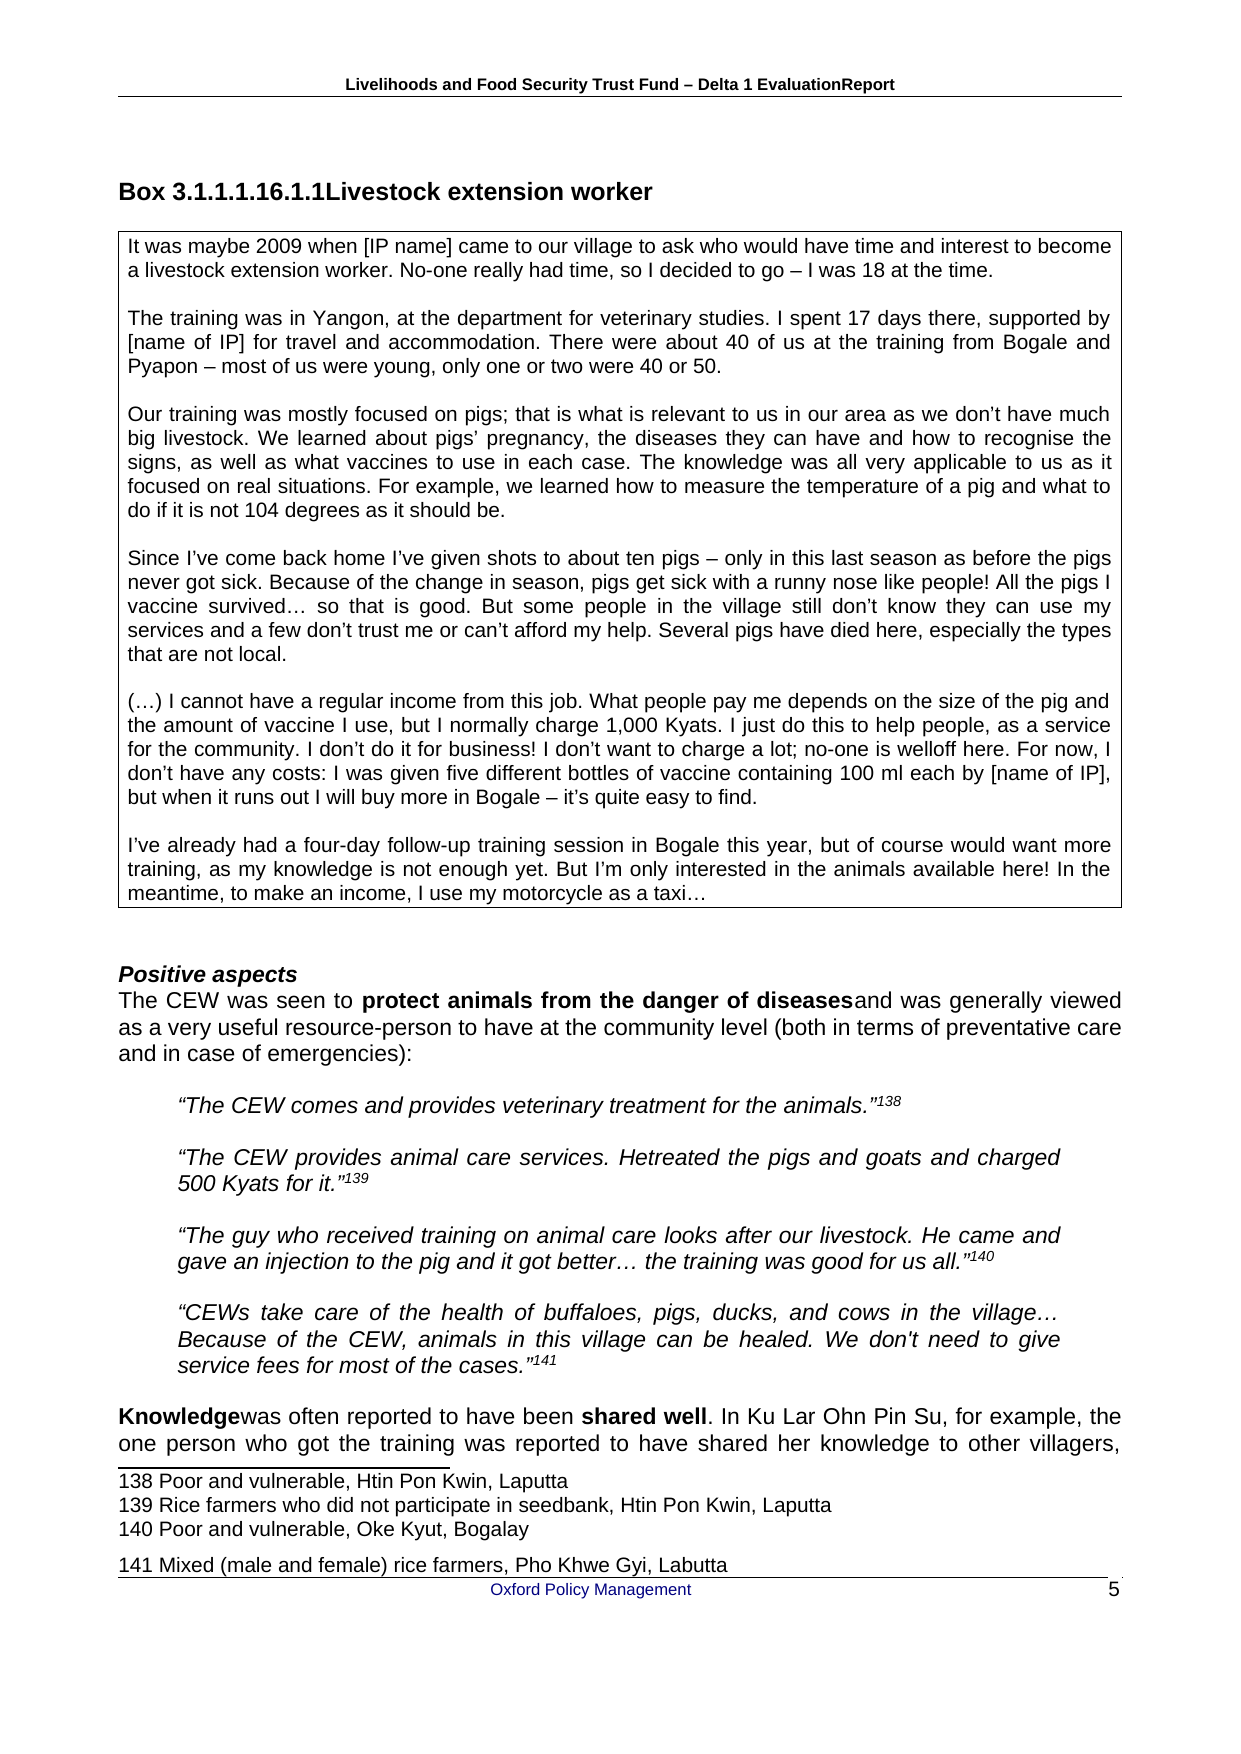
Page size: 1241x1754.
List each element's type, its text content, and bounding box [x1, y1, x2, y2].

text Mixed (male and female) rice farmers, Pho Khwe Gyi, Labutta [118, 1553, 1122, 1577]
text Poor and vulnerable, Htin Pon Kwin, Laputta [118, 1468, 1122, 1492]
text “The guy who received training on animal care looks after our livestock. He came and gave an injection to the pig and it got better… the training was good for us all.” [177, 1222, 1063, 1274]
title Livestock extension worker [118, 177, 1104, 206]
text It was maybe 2009 when [IP name] came to our village to ask who would have time and interest to become a livestock extension worker. No-one really had time, so I decided to go – I was 18 at the time. [119, 232, 1121, 282]
text “CEWs take care of the health of buffaloes, pigs, ducks, and cows in the village…Because of the CEW, animals in this village can be healed. We don't need to give service fees for most of the cases.” [177, 1299, 1063, 1378]
subtitle Positive aspects [118, 961, 1122, 987]
text The CEW was seen to protect animals from the danger of diseasesand was generally viewed as a very useful resource-person to have at the community level (both in terms of preventative care and in case of emergencies): [118, 987, 1122, 1066]
text Poor and vulnerable, Oke Kyut, Bogalay [118, 1516, 1122, 1540]
text Our training was mostly focused on pigs; that is what is relevant to us in our area as we don’t have much big livestock. We learned about pigs’ pregnancy, the diseases they can have and how to recognise the signs, as well as what vaccines to use in each case. The knowledge was all very applicable to us as it focused on real situations. For example, we learned how to measure the temperature of a pig and what to do if it is not 104 degrees as it should be. [119, 399, 1121, 522]
text The training was in Yangon, at the department for veterinary studies. I spent 17 days there, supported by [name of IP] for travel and accommodation. There were about 40 of us at the training from Bogale and Pyapon – most of us were young, only one or two were 40 or 50. [119, 303, 1121, 378]
text “The CEW provides animal care services. Hetreated the pigs and goats and charged 500 Kyats for it.” [177, 1144, 1063, 1197]
text “The CEW comes and provides veterinary treatment for the animals.” [177, 1092, 1063, 1119]
text Since I’ve come back home I’ve given shots to about ten pigs – only in this last season as before the pigs never got sick. Because of the change in season, pigs get sick with a runny nose like people! All the pigs I vaccine survived… so that is good. But some people in the village still don’t know they can use my services and a few don’t trust me or can’t afford my help. Several pigs have died here, especially the types that are not local. [119, 542, 1121, 665]
text I’ve already had a four-day follow-up training session in Bogale this year, but of course would want more training, as my knowledge is not enough yet. But I’m only interested in the animals available here! In the meantime, to make an income, I use my motorcycle as a taxi… [119, 830, 1121, 907]
text Rice farmers who did not participate in seedbank, Htin Pon Kwin, Laputta [118, 1492, 1122, 1516]
text Knowledgewas often reported to have been shared well. In Ku Lar Ohn Pin Su, for example, the one person who got the training was reported to have shared her knowledge to other villagers, [118, 1403, 1122, 1456]
text (…) I cannot have a regular income from this job. What people pay me depends on the size of the pig and the amount of vaccine I use, but I normally charge 1,000 Kyats. I just do this to help people, as a service for the community. I don’t do it for business! I don’t want to charge a lot; no-one is welloff here. For now, I don’t have any costs: I was given five different bottles of vaccine containing 100 ml each by [name of IP], but when it runs out I will buy more in Bogale – it’s quite easy to find. [119, 686, 1121, 809]
